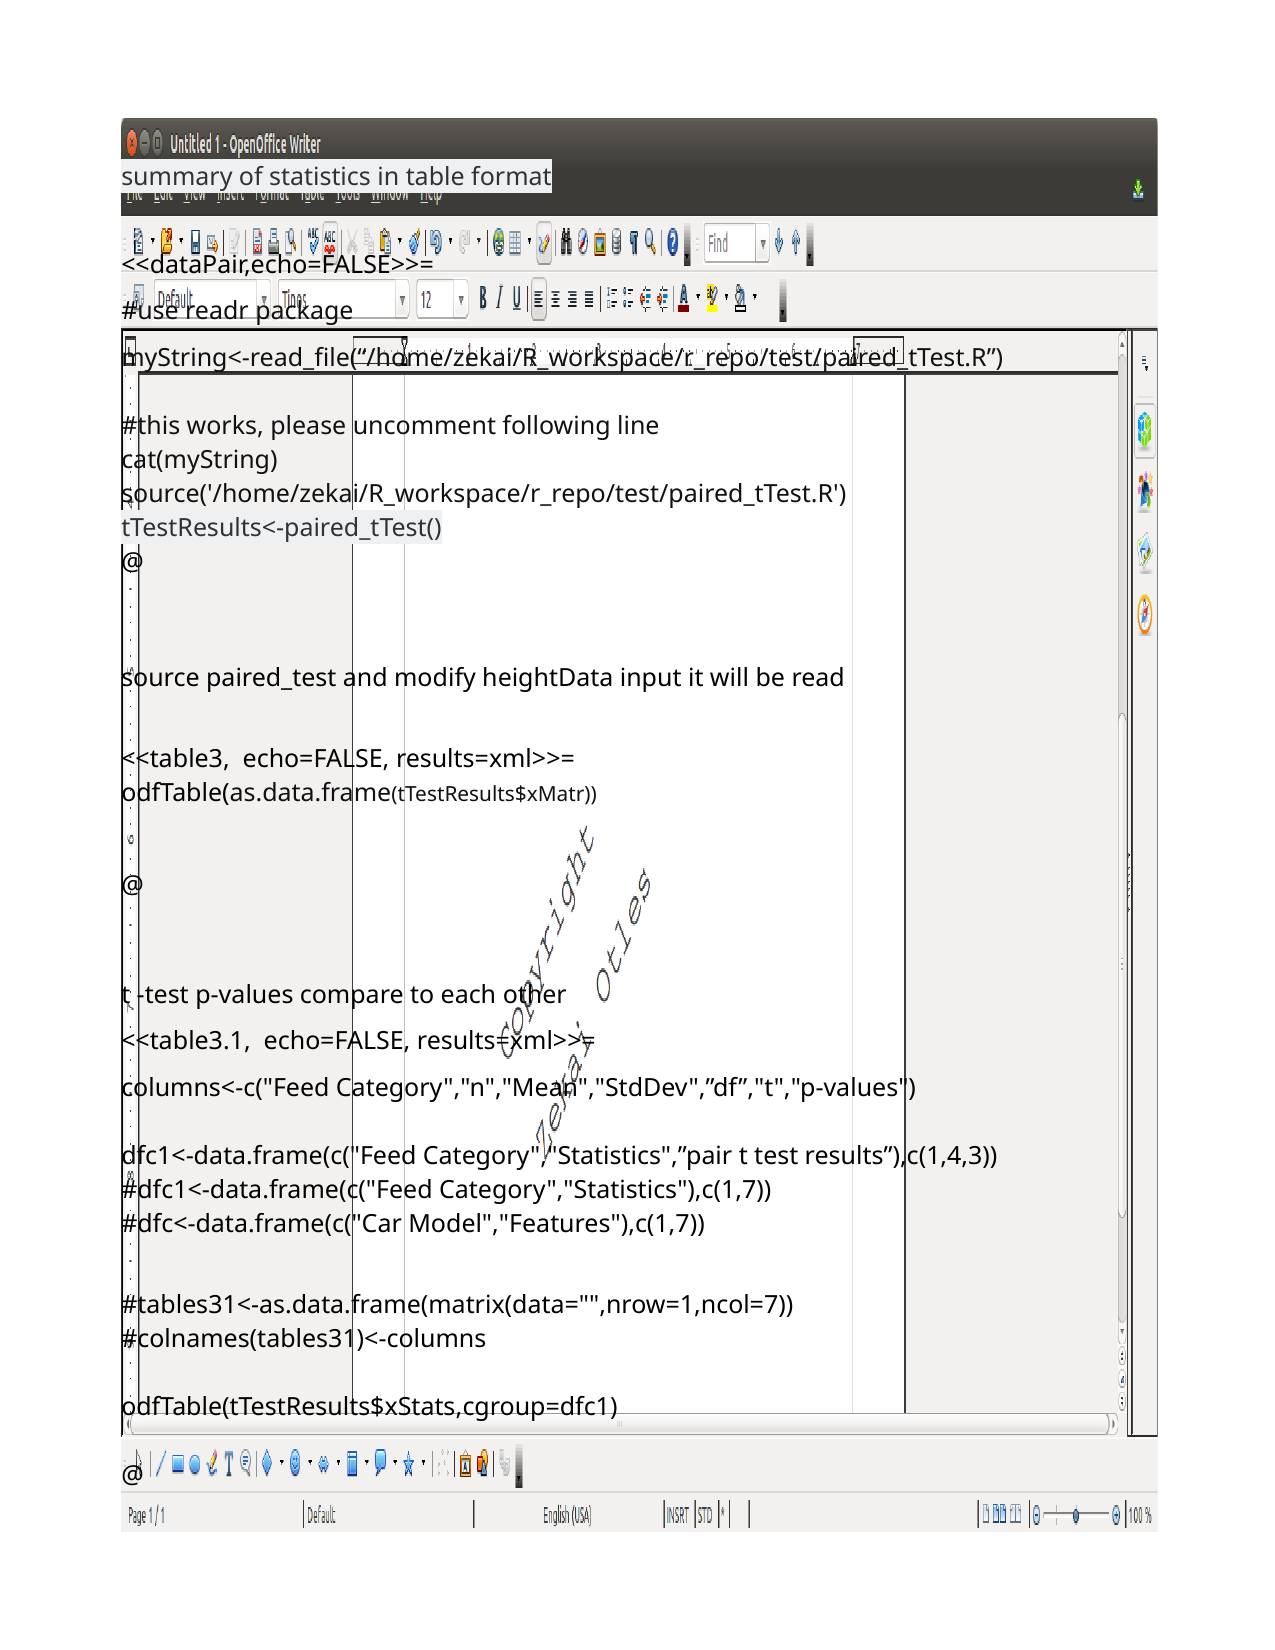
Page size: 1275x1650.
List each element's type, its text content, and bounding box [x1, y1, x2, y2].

text #tables31<-as.data.frame(matrix(data="",nrow=1,ncol=7)) [121, 1286, 1158, 1320]
text source('/home/zekai/R_workspace/r_repo/test/paired_tTest.R') [121, 476, 1158, 510]
text odfTable(as.data.frame(tTestResults$xMatr)) [121, 774, 1158, 808]
picture [121, 578, 1158, 659]
text myString<-read_file(“/home/zekai/R_workspace/r_repo/test/paired_tTest.R”) [121, 339, 1158, 373]
text summary of statistics in table format [121, 159, 1158, 193]
text @ [121, 1457, 1158, 1491]
text t -test p-values compare to each other [121, 976, 1158, 1010]
picture [121, 1103, 1158, 1138]
picture [121, 1354, 1158, 1388]
text cat(myString) [121, 442, 1158, 476]
text @ [121, 544, 1158, 578]
text @ [121, 866, 1158, 900]
text columns<-c("Feed Category","n","Mean","StdDev",”df”,"t","p-values") [121, 1069, 1158, 1103]
text #this works, please uncomment following line [121, 408, 1158, 442]
picture [121, 1423, 1158, 1457]
picture [121, 1010, 1158, 1023]
picture [121, 373, 1158, 408]
text <<dataPair,echo=FALSE>>= [121, 246, 1158, 280]
text #colnames(tables31)<-columns [121, 1320, 1158, 1354]
text source paired_test and modify heightData input it will be read [121, 659, 1158, 694]
text #dfc<-data.frame(c("Car Model","Features"),c(1,7)) [121, 1206, 1158, 1240]
picture [121, 1491, 1158, 1532]
text tTestResults<-paired_tTest() [121, 510, 1158, 544]
picture [121, 118, 1158, 159]
picture [121, 327, 1158, 339]
picture [121, 1057, 1158, 1069]
text <<table3, echo=FALSE, results=xml>>= [121, 740, 1158, 774]
text #use readr package [121, 293, 1158, 327]
picture [121, 193, 1158, 246]
picture [121, 900, 1158, 976]
text <<table3.1, echo=FALSE, results=xml>>= [121, 1023, 1158, 1057]
text #dfc1<-data.frame(c("Feed Category","Statistics"),c(1,7)) [121, 1172, 1158, 1206]
picture [121, 808, 1158, 866]
picture [121, 694, 1158, 740]
picture [121, 1240, 1158, 1286]
text dfc1<-data.frame(c("Feed Category","Statistics",”pair t test results”),c(1,4,3)) [121, 1138, 1158, 1172]
picture [121, 280, 1158, 293]
text odfTable(tTestResults$xStats,cgroup=dfc1) [121, 1388, 1158, 1423]
